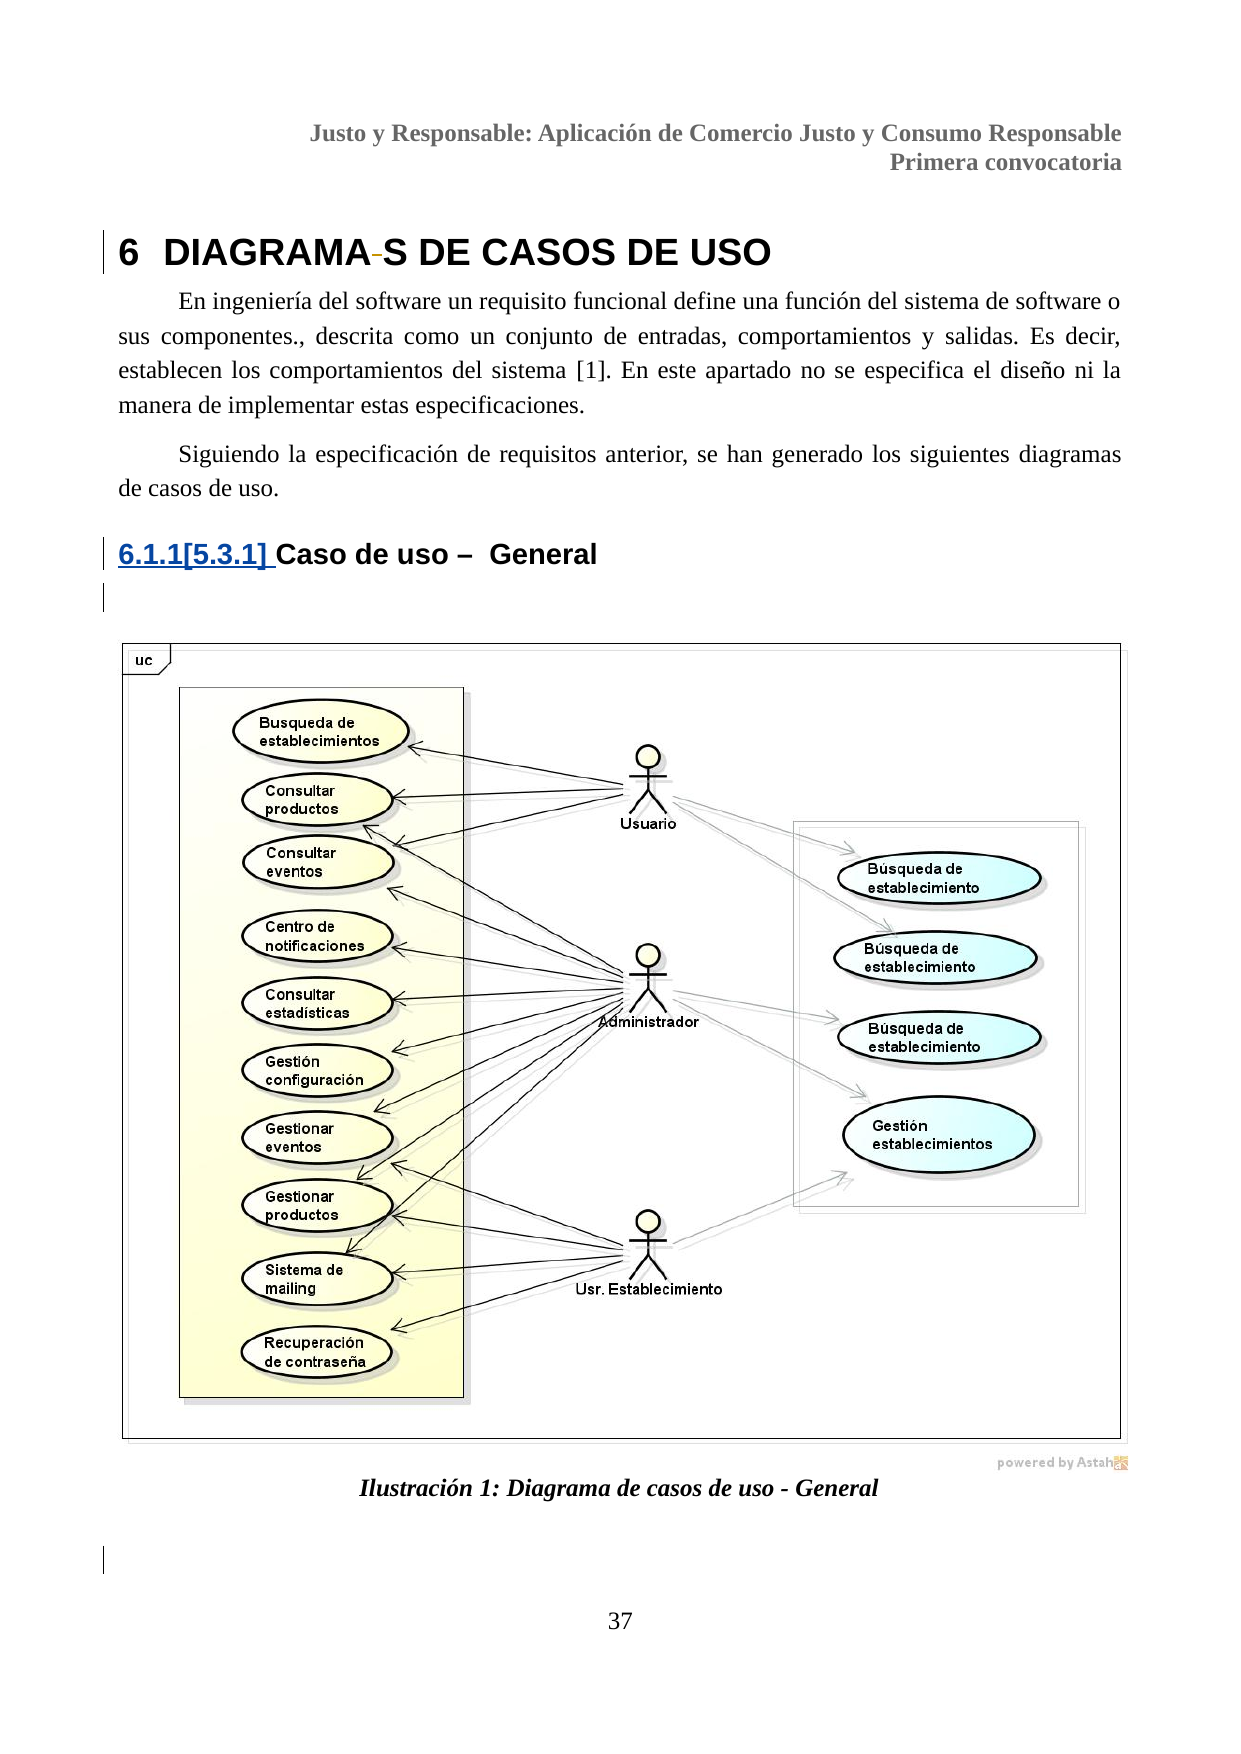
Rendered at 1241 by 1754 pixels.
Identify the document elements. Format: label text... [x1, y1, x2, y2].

subtitle DIAGRAMAS DE CASOS DE USO [118, 230, 1122, 274]
text En ingeniería del software un requisito funcional define una función del sistema de software o sus componentes., descrita como un conjunto de entradas, comportamientos y salidas. Es decir, establecen los comportamientos del sistema [1]. En este apartado no se especifica el diseño ni la manera de implementar estas especificaciones. [118, 286, 1122, 418]
text Ilustración 1: Diagrama de casos de uso - General [178, 1474, 1062, 1502]
text Siguiendo la especificación de requisitos anterior, se han generado los siguientes diagramas de casos de uso. [118, 439, 1122, 502]
subtitle Caso de uso – General [118, 537, 1122, 570]
picture [109, 632, 1132, 1474]
